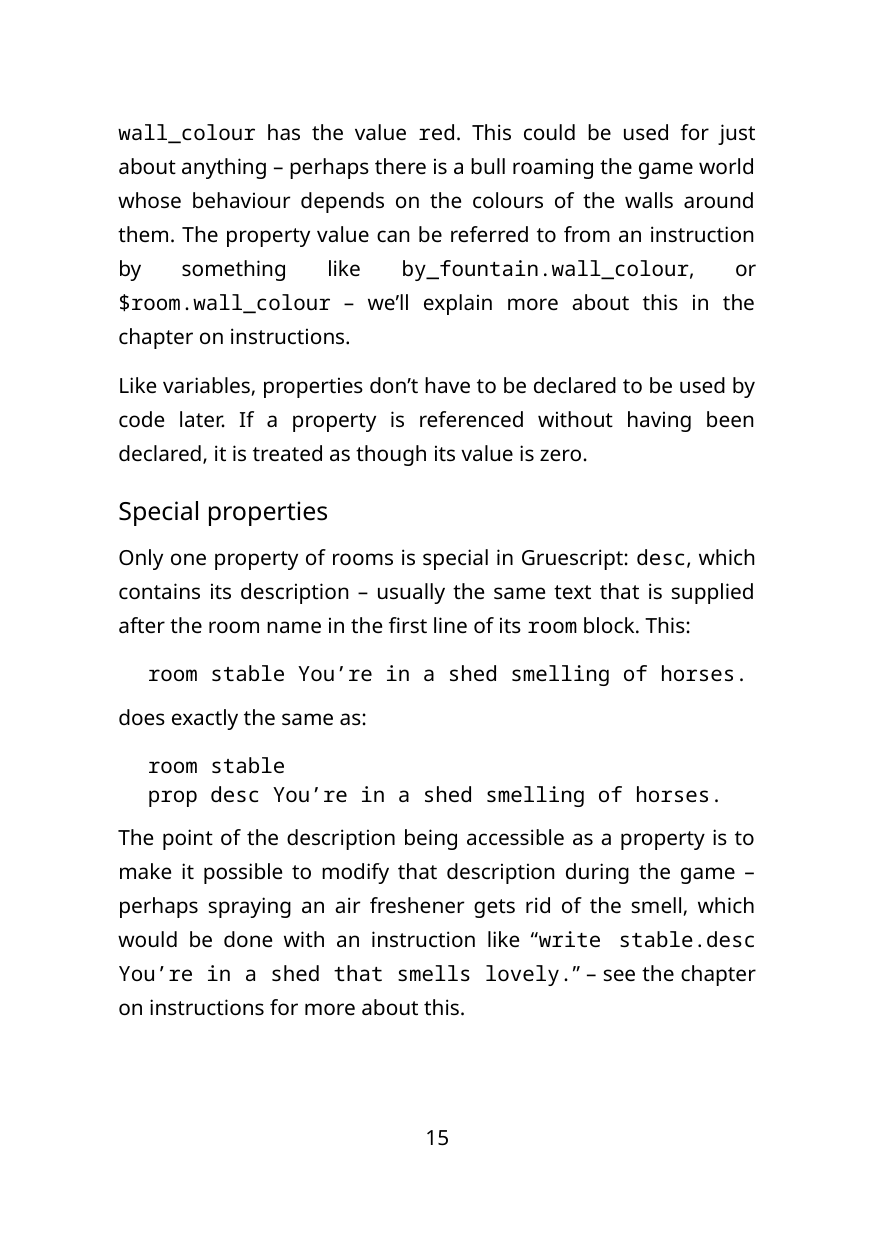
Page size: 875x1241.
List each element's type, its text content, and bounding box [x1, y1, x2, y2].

text The point of the description being accessible as a property is to make it possible to modify that description during the game – perhaps spraying an air freshener gets rid of the smell, which would be done with an instruction like “write stable.desc You’re in a shed that smells lovely.” – see the chapter on instructions for more about this. [118, 823, 756, 1022]
text wall_colour has the value red. This could be used for just about anything – perhaps there is a bull roaming the game world whose behaviour depends on the colours of the walls around them. The property value can be referred to from an instruction by something like by_fountain.wall_colour, or $room.wall_colour – we’ll explain more about this in the chapter on instructions. [118, 118, 756, 351]
text room stable You’re in a shed smelling of horses. [148, 659, 756, 688]
text prop desc You’re in a shed smelling of horses. [148, 780, 756, 808]
text Only one property of rooms is special in Gruescript: desc, which contains its description – usually the same text that is supplied after the room name in the first line of its room block. This: [118, 543, 756, 639]
text Like variables, properties don’t have to be declared to be used by code later. If a property is referenced without having been declared, it is treated as though its value is zero. [118, 371, 756, 468]
text does exactly the same as: [118, 703, 756, 731]
text room stable [148, 751, 756, 780]
subtitle Special properties [118, 494, 756, 528]
